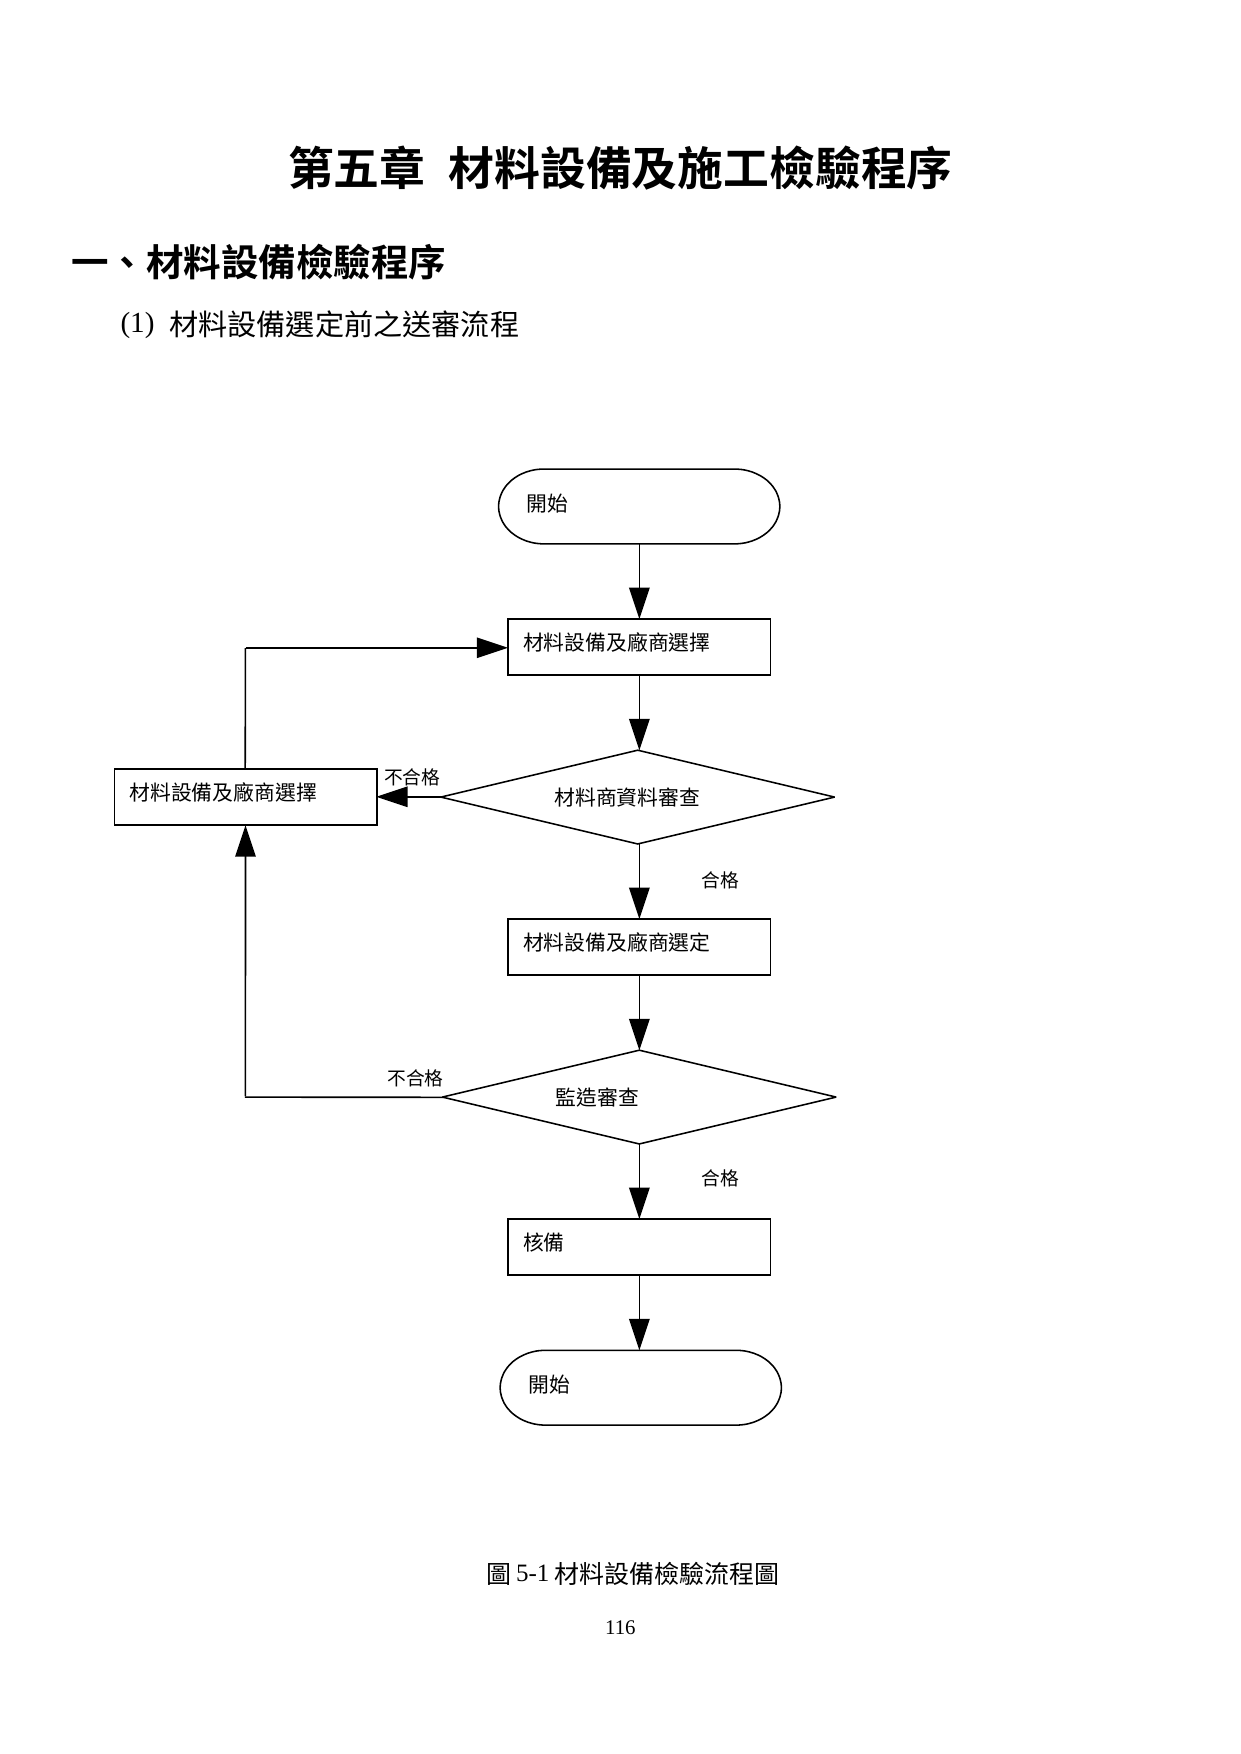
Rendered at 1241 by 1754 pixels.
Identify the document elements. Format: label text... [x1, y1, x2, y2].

text 圖5-1材料設備檢驗流程圖 [96, 1531, 1169, 1593]
text 第五章 材料設備及施工檢驗程序 [71, 93, 1169, 218]
list 材料設備選定前之送審流程 [120, 281, 1169, 343]
text 一、材料設備檢驗程序 [71, 218, 1169, 281]
